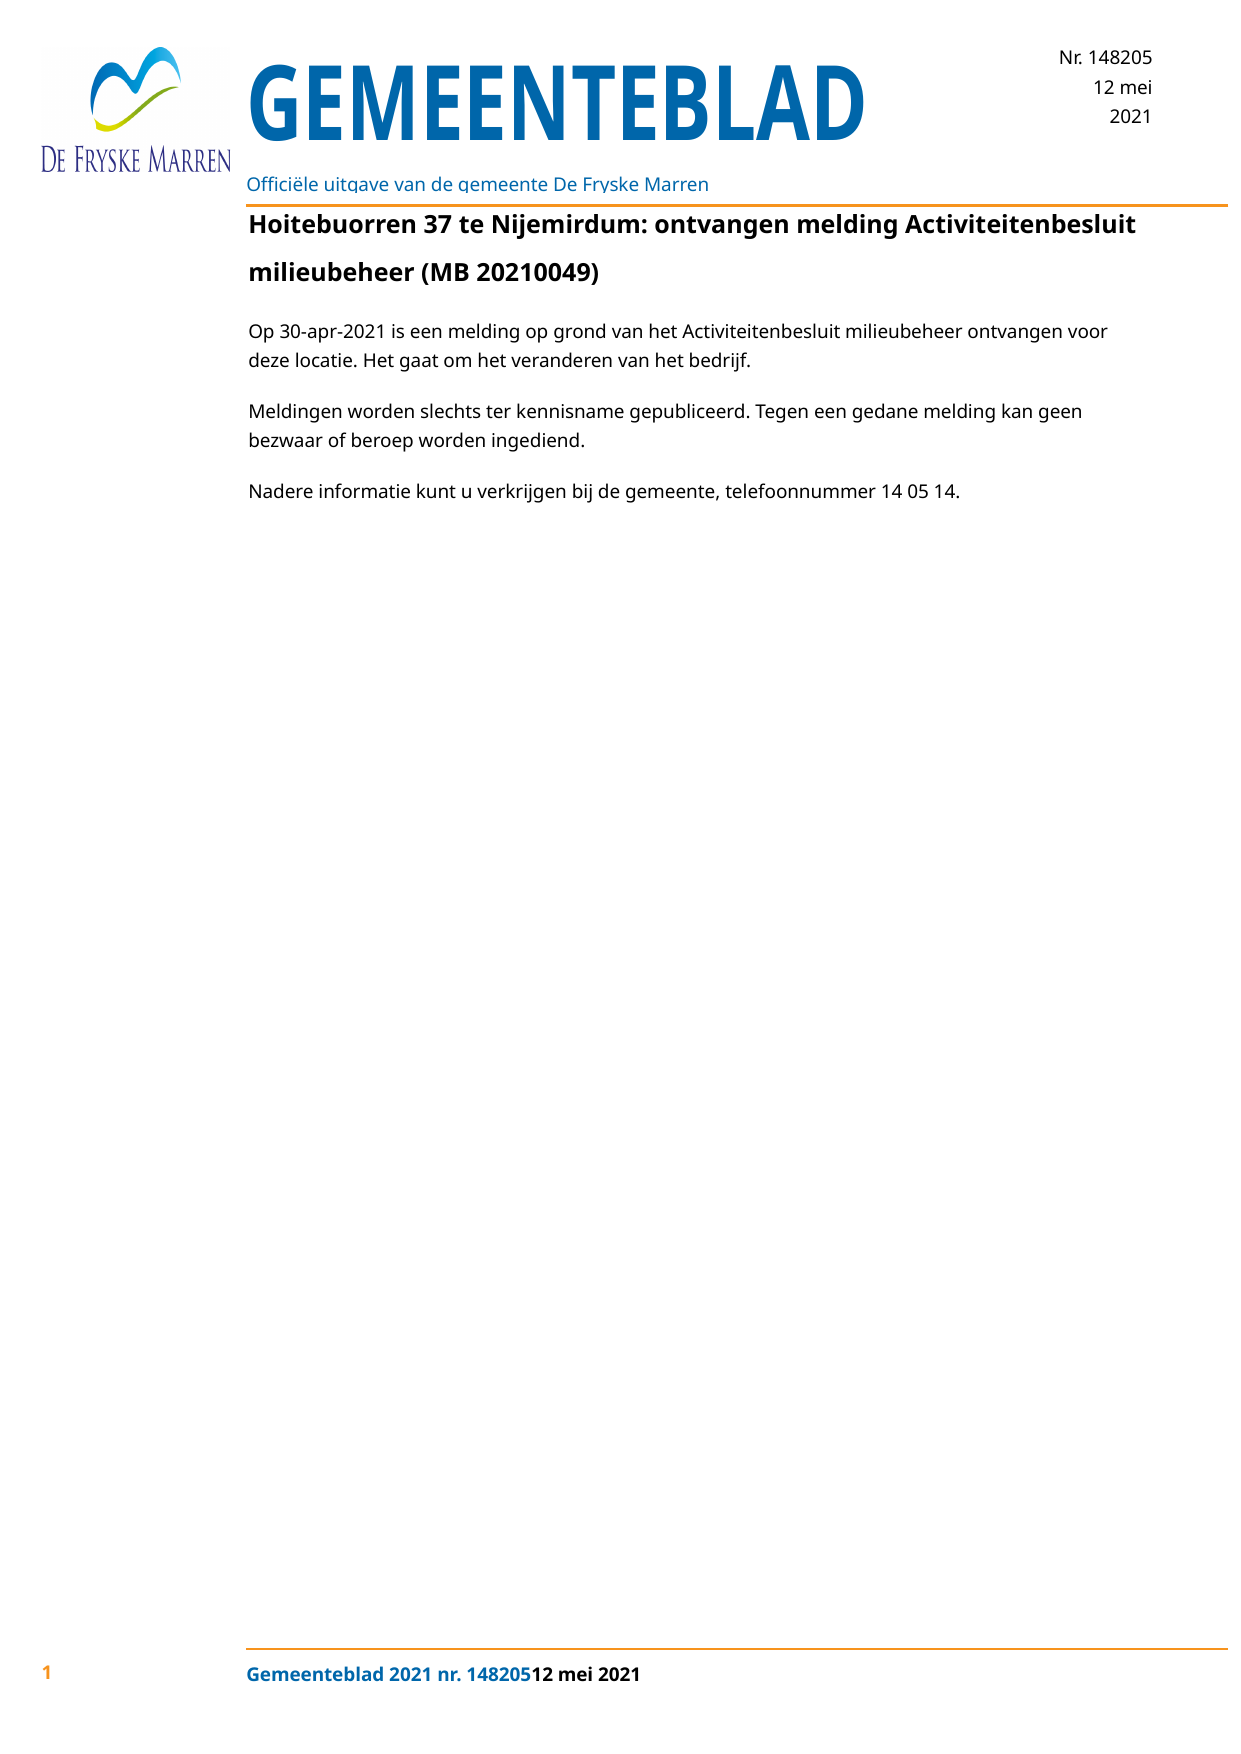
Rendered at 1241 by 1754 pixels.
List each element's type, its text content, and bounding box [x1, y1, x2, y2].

text Hoitebuorren 37 te Nijemirdum: ontvangen melding Activiteitenbesluit milieubeheer (MB 20210049) [248, 207, 1152, 288]
picture [41, 47, 231, 172]
text Nadere informatie kunt u verkrijgen bij de gemeente, telefoonnummer 14 05 14. [248, 478, 1152, 504]
text Meldingen worden slechts ter kennisname gepubliceerd. Tegen een gedane melding kan geen bezwaar of beroep worden ingediend. [248, 398, 1152, 453]
text Op 30-apr-2021 is een melding op grond van het Activiteitenbesluit milieubeheer ontvangen voor deze locatie. Het gaat om het veranderen van het bedrijf. [248, 318, 1152, 373]
